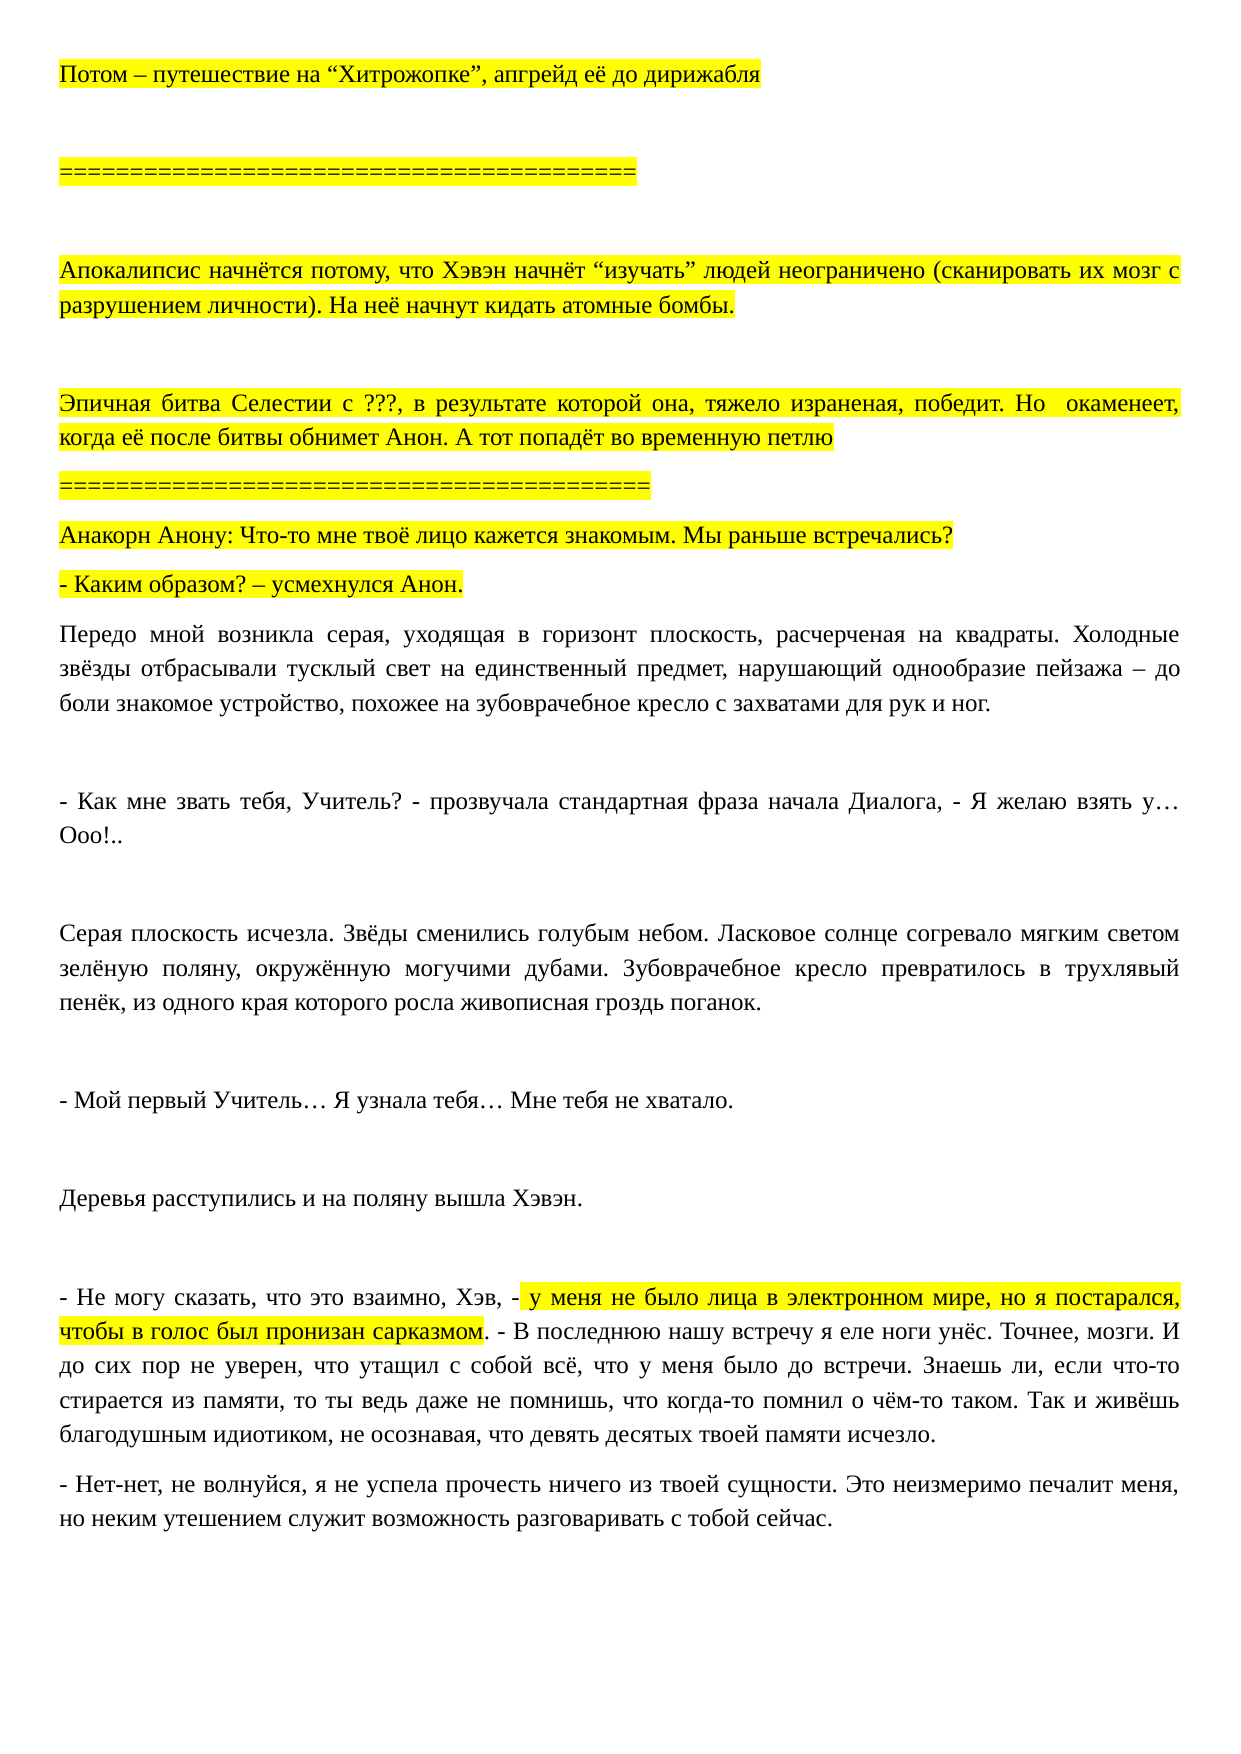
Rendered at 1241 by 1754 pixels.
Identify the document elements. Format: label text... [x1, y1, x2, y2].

text ========================================== [59, 471, 1181, 500]
text - Как мне звать тебя, Учитель? - прозвучала стандартная фраза начала Диалога, - Я желаю взять у… Ооо!.. [59, 786, 1181, 849]
text - Не могу сказать, что это взаимно, Хэв, - у меня не было лица в электронном мире, но я постарался, чтобы в голос был пронизан сарказмом. - В последнюю нашу встречу я еле ноги унёс. Точнее, мозги. И до сих пор не уверен, что утащил с собой всё, что у меня было до встречи. Знаешь ли, если что-то стирается из памяти, то ты ведь даже не помнишь, что когда-то помнил о чём-то таком. Так и живёшь благодушным идиотиком, не осознавая, что девять десятых твоей памяти исчезло. [59, 1282, 1181, 1448]
text Передо мной возникла серая, уходящая в горизонт плоскость, расчерченая на квадраты. Холодные звёзды отбрасывали тусклый свет на единственный предмет, нарушающий однообразие пейзажа – до боли знакомое устройство, похожее на зубоврачебное кресло с захватами для рук и ног. [59, 619, 1181, 716]
text - Нет-нет, не волнуйся, я не успела прочесть ничего из твоей сущности. Это неизмеримо печалит меня, но неким утешением служит возможность разговаривать с тобой сейчас. [59, 1469, 1181, 1532]
text Эпичная битва Селестии с ???, в результате которой она, тяжело израненая, победит. Но окаменеет, когда её после битвы обнимет Анон. А тот попадёт во временную петлю [59, 388, 1181, 451]
text Потом – путешествие на “Хитрожопке”, апгрейд её до дирижабля [59, 59, 1181, 88]
text Серая плоскость исчезла. Звёды сменились голубым небом. Ласковое солнце согревало мягким светом зелёную поляну, окружённую могучими дубами. Зубоврачебное кресло превратилось в трухлявый пенёк, из одного края которого росла живописная гроздь поганок. [59, 918, 1181, 1016]
text Анакорн Анону: Что-то мне твоё лицо кажется знакомым. Мы раньше встречались? [59, 521, 1181, 549]
text Деревья расступились и на поляну вышла Хэвэн. [59, 1183, 1181, 1212]
text - Мой первый Учитель… Я узнала тебя… Мне тебя не хватало. [59, 1085, 1181, 1114]
text - Каким образом? – усмехнулся Анон. [59, 569, 1181, 598]
text ========================================= [59, 157, 1181, 186]
text Апокалипсис начнётся потому, что Хэвэн начнёт “изучать” людей неограничено (сканировать их мозг с разрушением личности). На неё начнут кидать атомные бомбы. [59, 255, 1181, 318]
